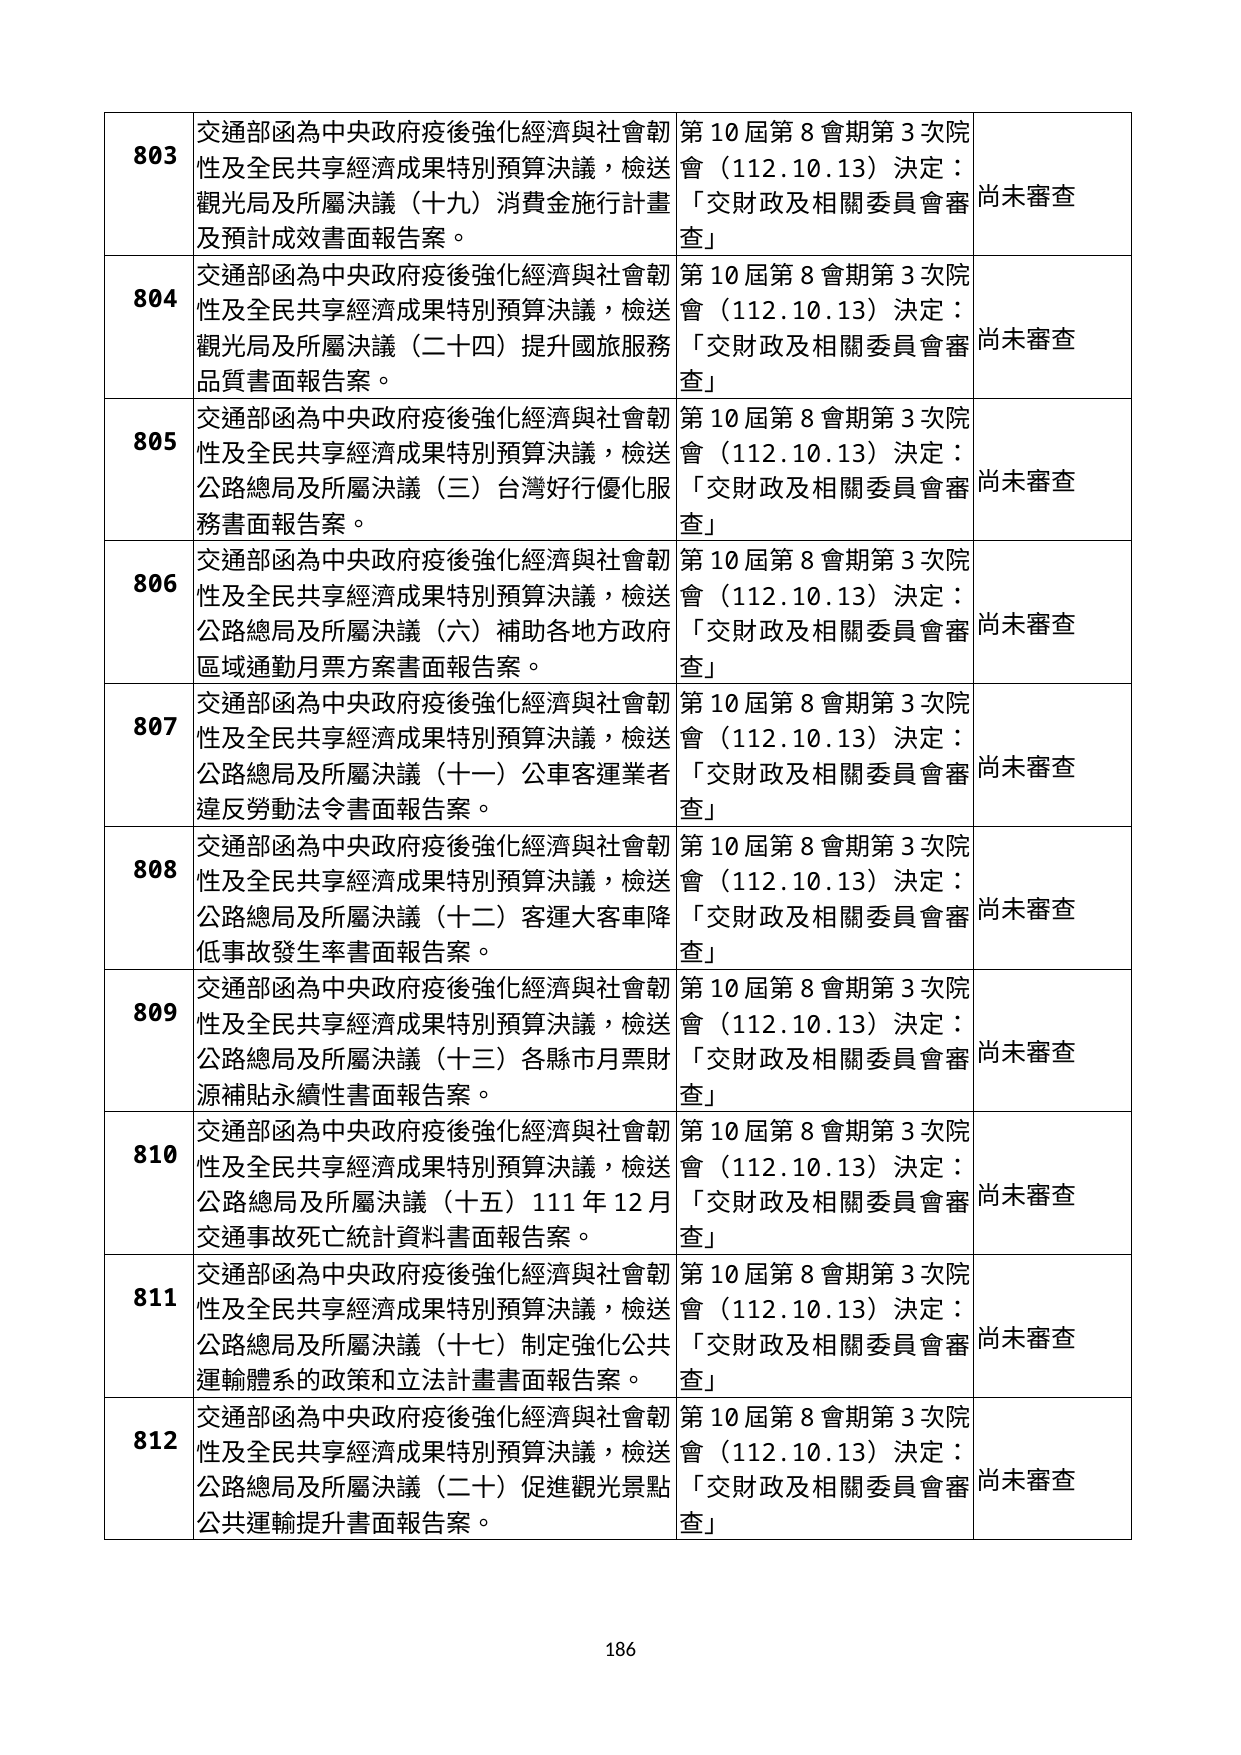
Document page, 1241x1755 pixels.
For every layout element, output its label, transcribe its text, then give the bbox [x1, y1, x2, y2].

table_cell [1132, 398, 1136, 540]
table_cell [105, 1398, 193, 1539]
table_cell [1132, 112, 1136, 255]
table_cell [105, 1112, 193, 1254]
table_cell 交通部函為中央政府疫後強化經濟與社會韌性及全民共享經濟成果特別預算決議，檢送公路總局及所屬決議（二十）促進觀光景點公共運輸提升書面報告案。 [194, 1398, 676, 1539]
table_cell [1132, 540, 1136, 683]
table_cell [1132, 1397, 1136, 1539]
table_cell 第10屆第8會期第3次院會（112.10.13）決定：「交財政及相關委員會審查」 [677, 399, 973, 540]
table_cell [1132, 255, 1136, 398]
table_cell [1132, 683, 1136, 826]
table_cell 交通部函為中央政府疫後強化經濟與社會韌性及全民共享經濟成果特別預算決議，檢送公路總局及所屬決議（十二）客運大客車降低事故發生率書面報告案。 [194, 827, 676, 968]
table_cell [105, 256, 193, 398]
table_cell [105, 541, 193, 683]
table_cell 尚未審查 [974, 1255, 1131, 1397]
table_cell [105, 1255, 193, 1397]
table_cell [1132, 1111, 1136, 1254]
table_cell 第10屆第8會期第3次院會（112.10.13）決定：「交財政及相關委員會審查」 [677, 256, 973, 398]
table_cell 第10屆第8會期第3次院會（112.10.13）決定：「交財政及相關委員會審查」 [677, 1255, 973, 1397]
table_cell [1132, 1254, 1136, 1397]
table_cell [105, 399, 193, 540]
table_cell 尚未審查 [974, 399, 1131, 540]
table_cell [105, 970, 193, 1111]
table_cell [1132, 826, 1136, 968]
table_cell 第10屆第8會期第3次院會（112.10.13）決定：「交財政及相關委員會審查」 [677, 113, 973, 255]
table_cell 交通部函為中央政府疫後強化經濟與社會韌性及全民共享經濟成果特別預算決議，檢送公路總局及所屬決議（六）補助各地方政府區域通勤月票方案書面報告案。 [194, 541, 676, 683]
table_cell [105, 827, 193, 968]
table_cell 尚未審查 [974, 1398, 1131, 1539]
table_cell [1132, 969, 1136, 1111]
table_cell 第10屆第8會期第3次院會（112.10.13）決定：「交財政及相關委員會審查」 [677, 1112, 973, 1254]
table_cell 第10屆第8會期第3次院會（112.10.13）決定：「交財政及相關委員會審查」 [677, 684, 973, 826]
table_cell [105, 113, 193, 255]
table_cell [105, 684, 193, 826]
table_cell 尚未審查 [974, 827, 1131, 968]
table_cell 第10屆第8會期第3次院會（112.10.13）決定：「交財政及相關委員會審查」 [677, 827, 973, 968]
table_cell 交通部函為中央政府疫後強化經濟與社會韌性及全民共享經濟成果特別預算決議，檢送公路總局及所屬決議（三）台灣好行優化服務書面報告案。 [194, 399, 676, 540]
table_cell 尚未審查 [974, 970, 1131, 1111]
table_cell 第10屆第8會期第3次院會（112.10.13）決定：「交財政及相關委員會審查」 [677, 970, 973, 1111]
table_cell 交通部函為中央政府疫後強化經濟與社會韌性及全民共享經濟成果特別預算決議，檢送公路總局及所屬決議（十五）111年12月交通事故死亡統計資料書面報告案。 [194, 1112, 676, 1254]
table_cell 尚未審查 [974, 1112, 1131, 1254]
table_cell 交通部函為中央政府疫後強化經濟與社會韌性及全民共享經濟成果特別預算決議，檢送公路總局及所屬決議（十一）公車客運業者違反勞動法令書面報告案。 [194, 684, 676, 826]
table_cell 交通部函為中央政府疫後強化經濟與社會韌性及全民共享經濟成果特別預算決議，檢送觀光局及所屬決議（十九）消費金施行計畫及預計成效書面報告案。 [194, 113, 676, 255]
table_cell 尚未審查 [974, 256, 1131, 398]
table_cell 尚未審查 [974, 684, 1131, 826]
table_cell 交通部函為中央政府疫後強化經濟與社會韌性及全民共享經濟成果特別預算決議，檢送觀光局及所屬決議（二十四）提升國旅服務品質書面報告案。 [194, 256, 676, 398]
table_cell 交通部函為中央政府疫後強化經濟與社會韌性及全民共享經濟成果特別預算決議，檢送公路總局及所屬決議（十七）制定強化公共運輸體系的政策和立法計畫書面報告案。 [194, 1255, 676, 1397]
table_cell 第10屆第8會期第3次院會（112.10.13）決定：「交財政及相關委員會審查」 [677, 1398, 973, 1539]
table_cell 尚未審查 [974, 113, 1131, 255]
table_cell 第10屆第8會期第3次院會（112.10.13）決定：「交財政及相關委員會審查」 [677, 541, 973, 683]
table_cell 交通部函為中央政府疫後強化經濟與社會韌性及全民共享經濟成果特別預算決議，檢送公路總局及所屬決議（十三）各縣市月票財源補貼永續性書面報告案。 [194, 970, 676, 1111]
table_cell 尚未審查 [974, 541, 1131, 683]
